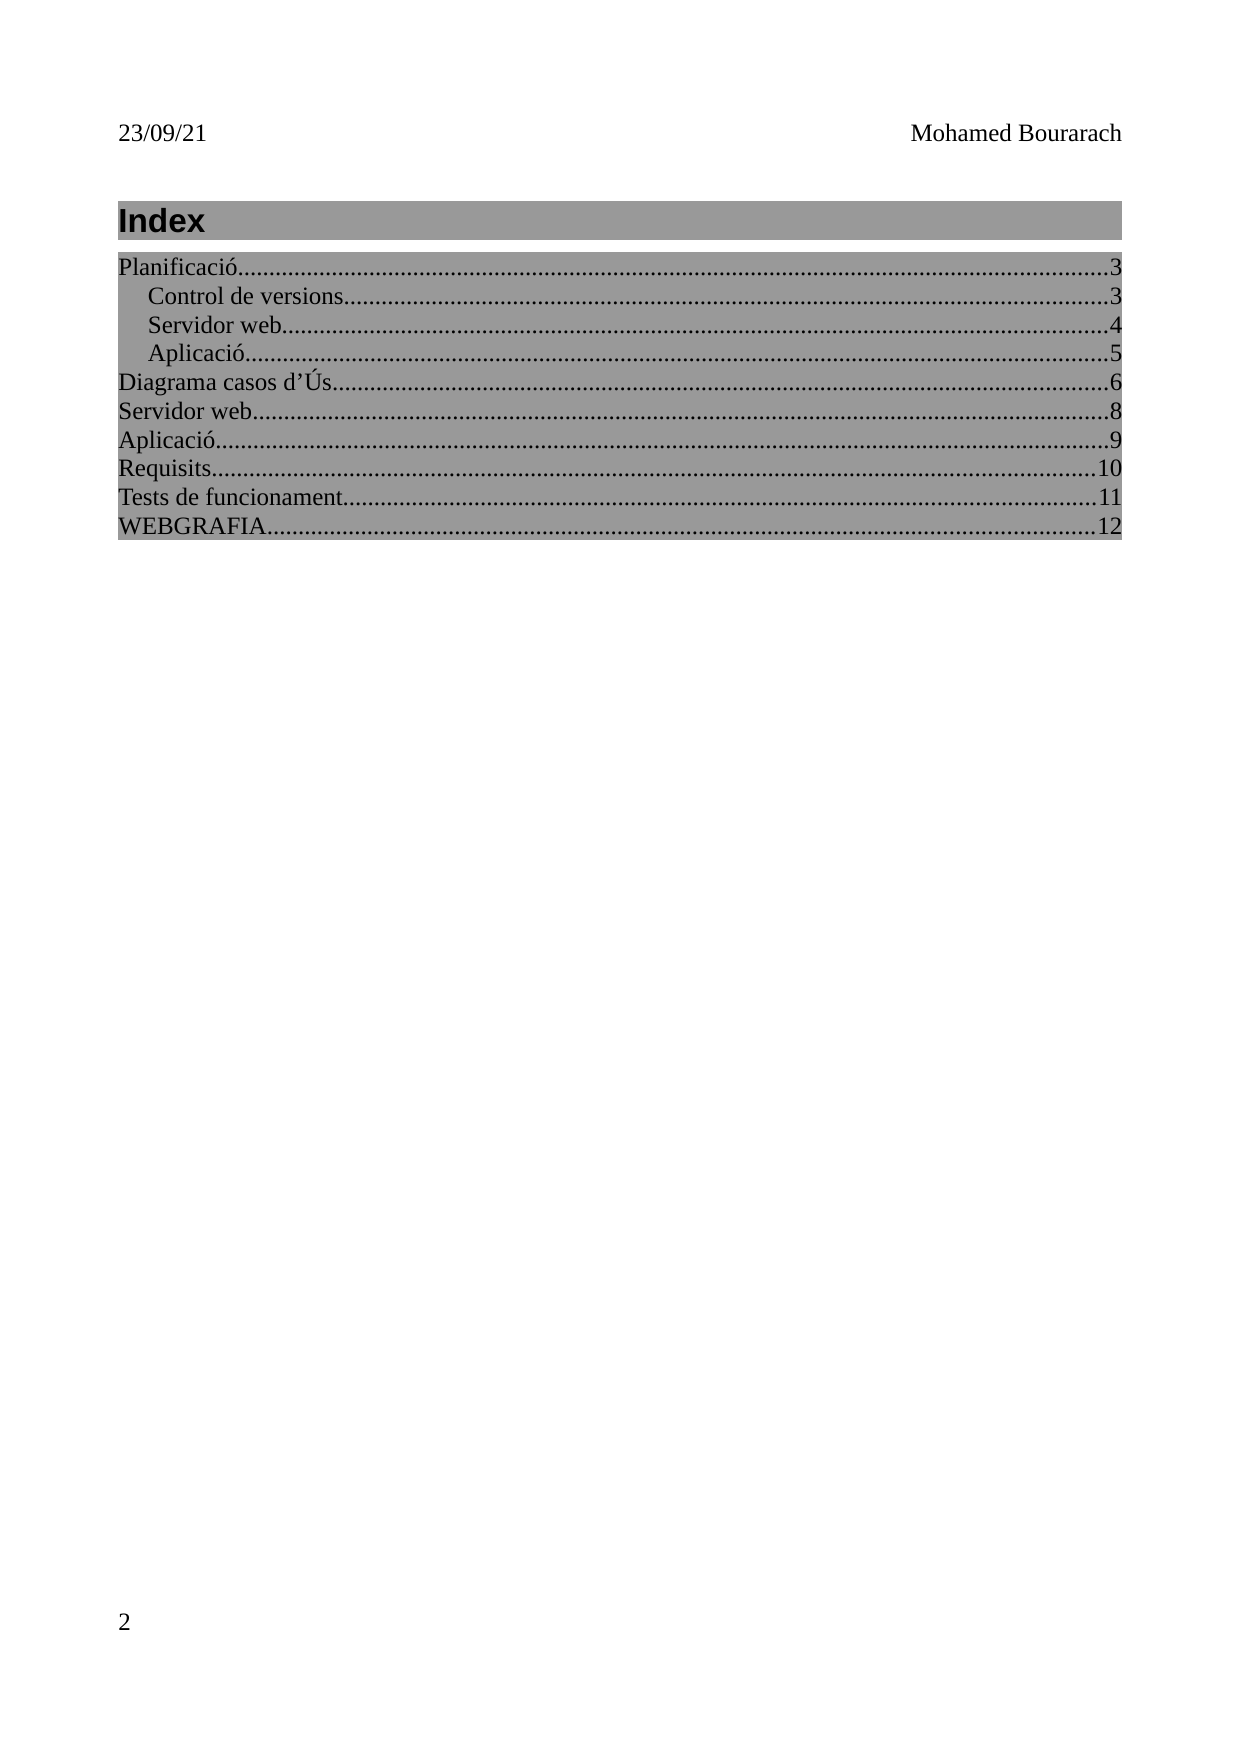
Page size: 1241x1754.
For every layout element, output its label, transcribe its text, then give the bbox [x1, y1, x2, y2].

text Servidor web 4 [148, 310, 1122, 338]
text Aplicació 9 [118, 425, 1122, 453]
text Requisits 10 [118, 453, 1122, 482]
text Control de versions 3 [148, 281, 1122, 310]
text Diagrama casos d’Ús 6 [118, 367, 1122, 396]
text Planificació 3 [118, 252, 1122, 281]
text Servidor web 8 [118, 396, 1122, 425]
text WEBGRAFIA 12 [118, 511, 1122, 540]
subtitle Index [118, 201, 1122, 240]
text Aplicació 5 [148, 338, 1122, 367]
text Tests de funcionament 11 [118, 482, 1122, 511]
